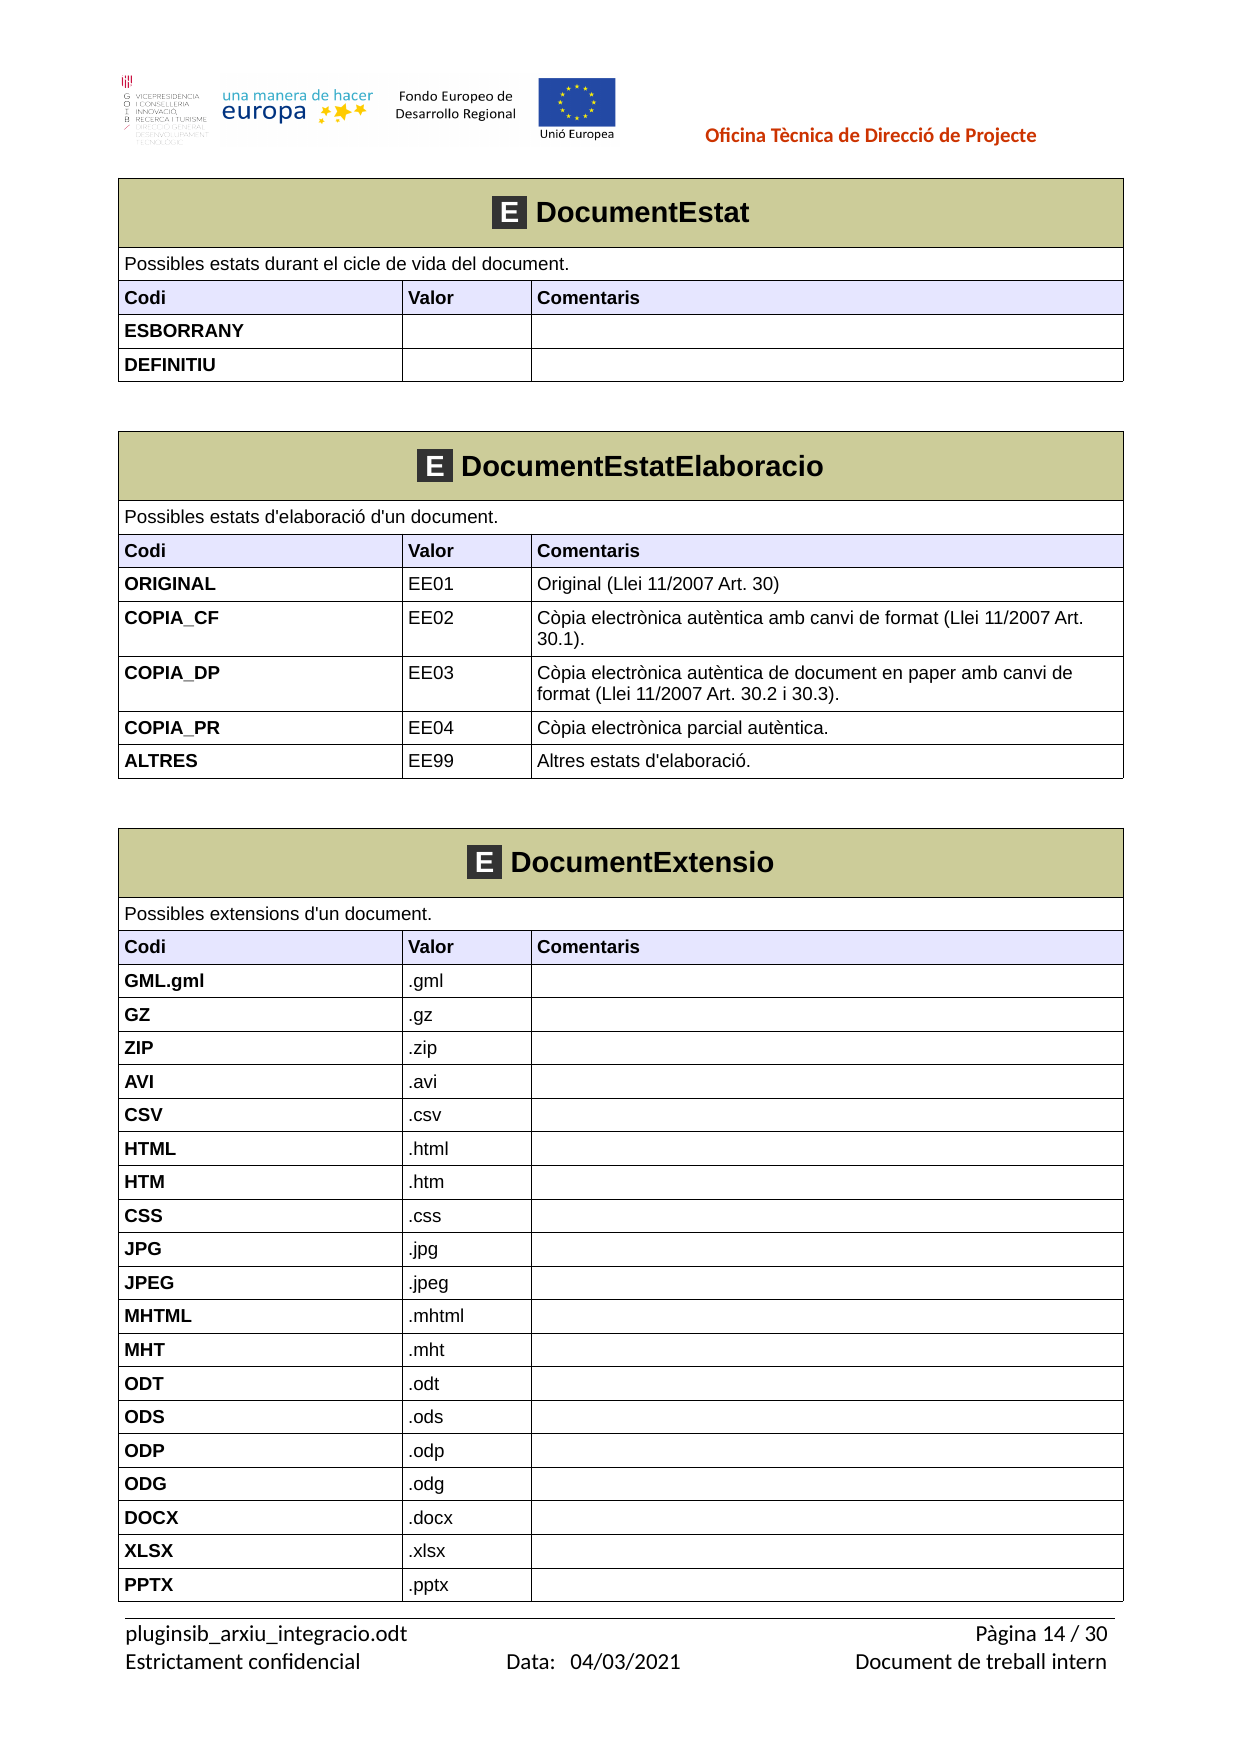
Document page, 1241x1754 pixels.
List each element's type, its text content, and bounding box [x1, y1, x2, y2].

table_cell MHT [119, 1334, 402, 1366]
table_cell [532, 1032, 1123, 1064]
table_cell AVI [119, 1065, 402, 1098]
table_cell [532, 1501, 1123, 1534]
table_cell ESBORRANY [119, 315, 402, 347]
picture [118, 73, 213, 147]
table_cell Valor [403, 281, 531, 314]
table_cell [532, 1200, 1123, 1232]
table_cell .xlsx [403, 1535, 531, 1567]
table_cell [532, 1468, 1123, 1500]
table_cell .css [403, 1200, 531, 1232]
table_cell ORIGINAL [119, 568, 402, 601]
table_cell COPIA_CF [119, 602, 402, 656]
table_cell .gz [403, 998, 531, 1031]
table_cell [532, 1099, 1123, 1131]
table_cell [403, 315, 531, 347]
table_cell Comentaris [532, 281, 1123, 314]
table_cell [532, 1367, 1123, 1400]
table_cell Altres estats d'elaboració. [532, 745, 1123, 778]
table_cell .docx [403, 1501, 531, 1534]
table_cell [532, 965, 1123, 997]
table_cell Còpia electrònica parcial autèntica. [532, 712, 1123, 744]
table_cell .html [403, 1132, 531, 1165]
table_cell Original (Llei 11/2007 Art. 30) [532, 568, 1123, 601]
table_cell XLSX [119, 1535, 402, 1567]
table_cell [532, 1401, 1123, 1433]
table_cell .gml [403, 965, 531, 997]
table_cell [532, 349, 1123, 381]
table_cell DEFINITIU [119, 349, 402, 381]
table_cell ODS [119, 1401, 402, 1433]
table_header Possibles extensions d'un document. [119, 898, 1123, 930]
table_header E DocumentEstat [119, 179, 1123, 247]
table_cell [532, 1065, 1123, 1098]
table_cell CSV [119, 1099, 402, 1131]
table_cell HTM [119, 1166, 402, 1198]
table_cell .jpeg [403, 1267, 531, 1299]
table_cell [532, 315, 1123, 347]
table_cell .jpg [403, 1233, 531, 1266]
table_cell JPG [119, 1233, 402, 1266]
table_cell .odp [403, 1434, 531, 1467]
table_cell .avi [403, 1065, 531, 1098]
table_cell Codi [119, 931, 402, 964]
table_cell Valor [403, 535, 531, 567]
table_cell ODG [119, 1468, 402, 1500]
table_cell ODT [119, 1367, 402, 1400]
table_cell .mht [403, 1334, 531, 1366]
table_cell [532, 1334, 1123, 1366]
table_cell [532, 1233, 1123, 1266]
table_cell Còpia electrònica autèntica amb canvi de format (Llei 11/2007 Art. 30.1). [532, 602, 1123, 656]
table_cell [532, 1569, 1123, 1601]
table_cell ALTRES [119, 745, 402, 778]
table_cell COPIA_DP [119, 657, 402, 711]
table_cell EE04 [403, 712, 531, 744]
table_cell ZIP [119, 1032, 402, 1064]
table_cell Comentaris [532, 931, 1123, 964]
table_cell .odg [403, 1468, 531, 1500]
table_cell CSS [119, 1200, 402, 1232]
table_cell EE03 [403, 657, 531, 711]
table_cell Codi [119, 535, 402, 567]
table_cell .htm [403, 1166, 531, 1198]
table_cell PPTX [119, 1569, 402, 1601]
table_cell COPIA_PR [119, 712, 402, 744]
table_cell [532, 1434, 1123, 1467]
table_cell [532, 998, 1123, 1031]
table_cell [532, 1535, 1123, 1567]
picture [219, 73, 621, 147]
table_cell .pptx [403, 1569, 531, 1601]
table_cell [532, 1132, 1123, 1165]
table_cell [532, 1267, 1123, 1299]
table_cell .ods [403, 1401, 531, 1433]
table_cell EE02 [403, 602, 531, 656]
table_cell .zip [403, 1032, 531, 1064]
table_cell .odt [403, 1367, 531, 1400]
table_cell EE01 [403, 568, 531, 601]
table_cell DOCX [119, 1501, 402, 1534]
table_header E DocumentEstatElaboracio [119, 432, 1123, 500]
table_cell HTML [119, 1132, 402, 1165]
table_cell .csv [403, 1099, 531, 1131]
table_cell [532, 1166, 1123, 1198]
table_cell [532, 1300, 1123, 1333]
table_cell GZ [119, 998, 402, 1031]
table_cell .mhtml [403, 1300, 531, 1333]
table_cell JPEG [119, 1267, 402, 1299]
table_cell MHTML [119, 1300, 402, 1333]
table_cell Codi [119, 281, 402, 314]
table_header Possibles estats d'elaboració d'un document. [119, 501, 1123, 533]
table_header E DocumentExtensio [119, 829, 1123, 897]
table_header Possibles estats durant el cicle de vida del document. [119, 248, 1123, 280]
table_cell ODP [119, 1434, 402, 1467]
table_cell Còpia electrònica autèntica de document en paper amb canvi de format (Llei 11/2007 Art. 30.2 i 30.3). [532, 657, 1123, 711]
table_cell [403, 349, 531, 381]
table_cell GML.gml [119, 965, 402, 997]
table_cell EE99 [403, 745, 531, 778]
table_cell Valor [403, 931, 531, 964]
table_cell Comentaris [532, 535, 1123, 567]
